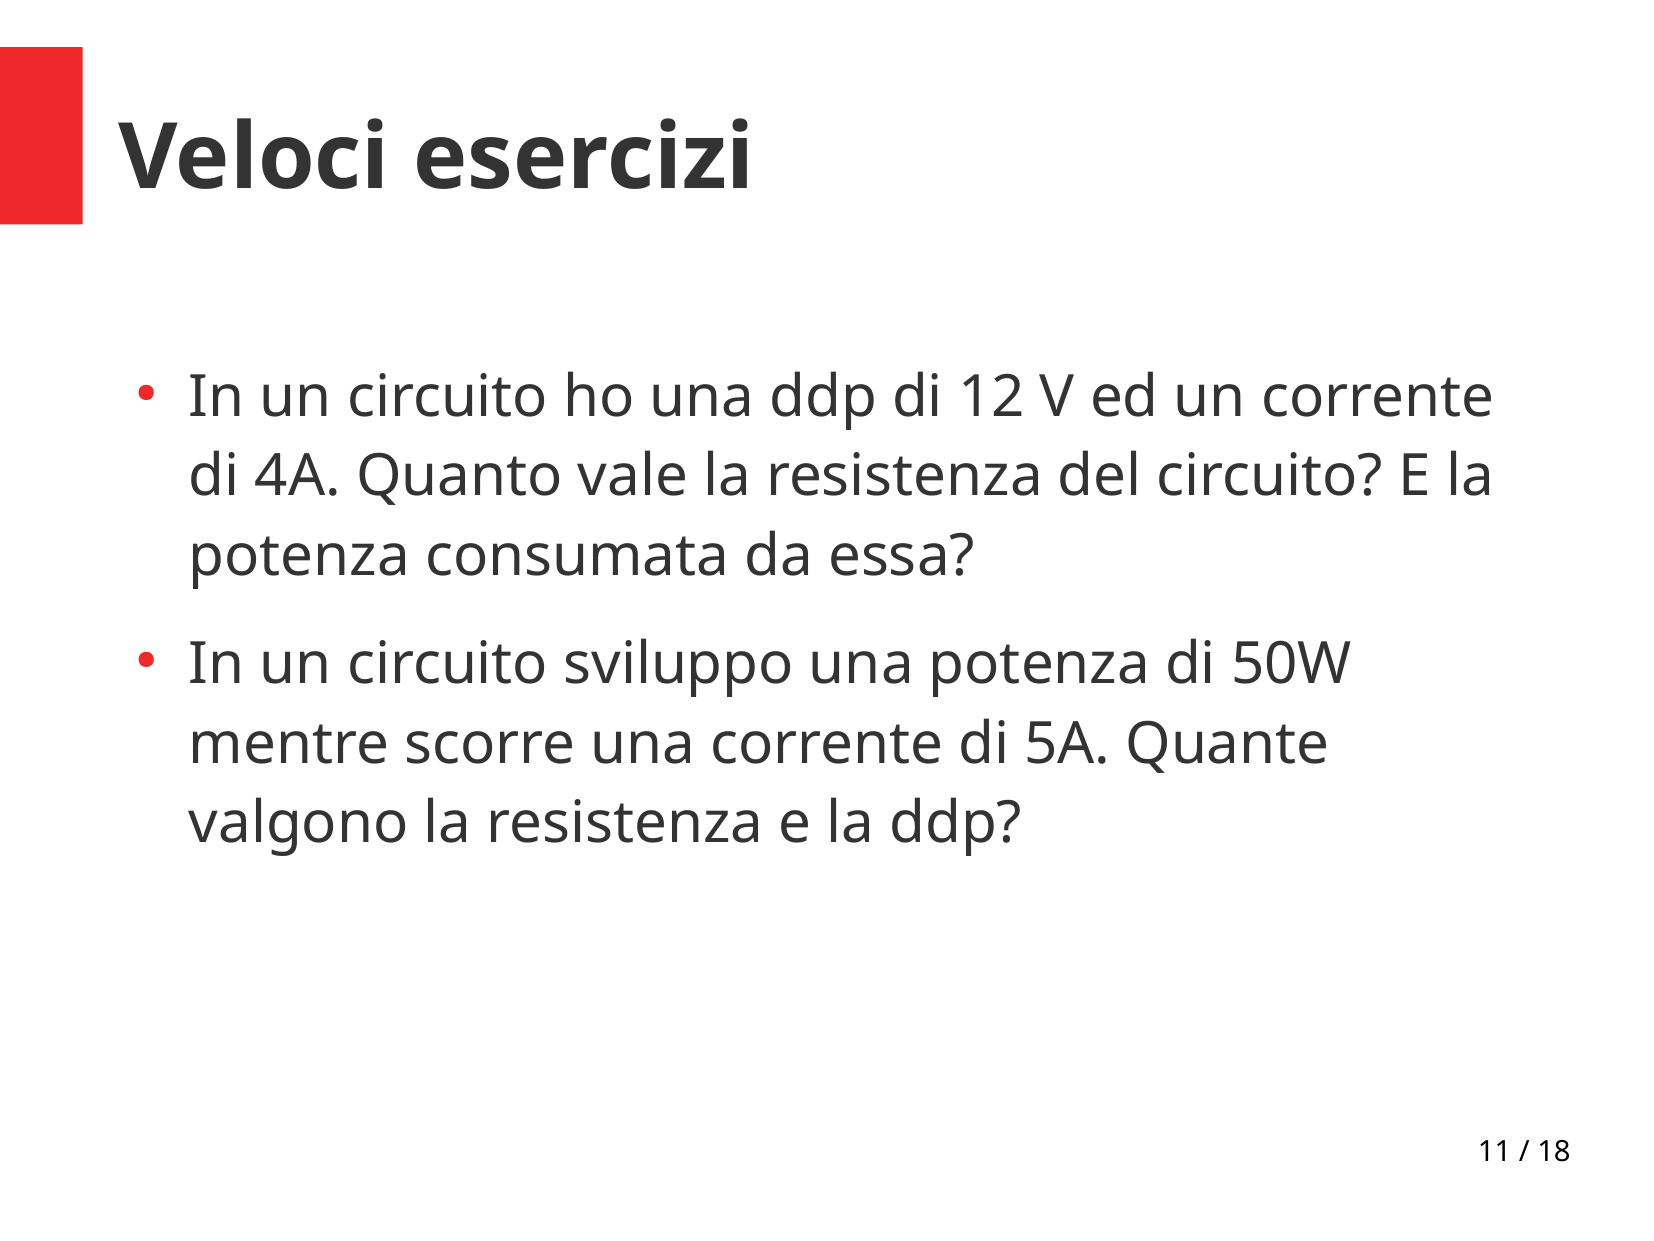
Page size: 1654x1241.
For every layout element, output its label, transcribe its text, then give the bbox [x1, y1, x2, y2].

title Veloci esercizi [118, 49, 1571, 257]
list In un circuito ho una ddp di 12 V ed un corrente di 4A. Quanto vale la resistenza del circuito? E la potenza consumata da essa? In un circuito sviluppo una potenza di 50W mentre scorre una corrente di 5A. Quante valgono la resistenza e la ddp? [118, 354, 1536, 1074]
